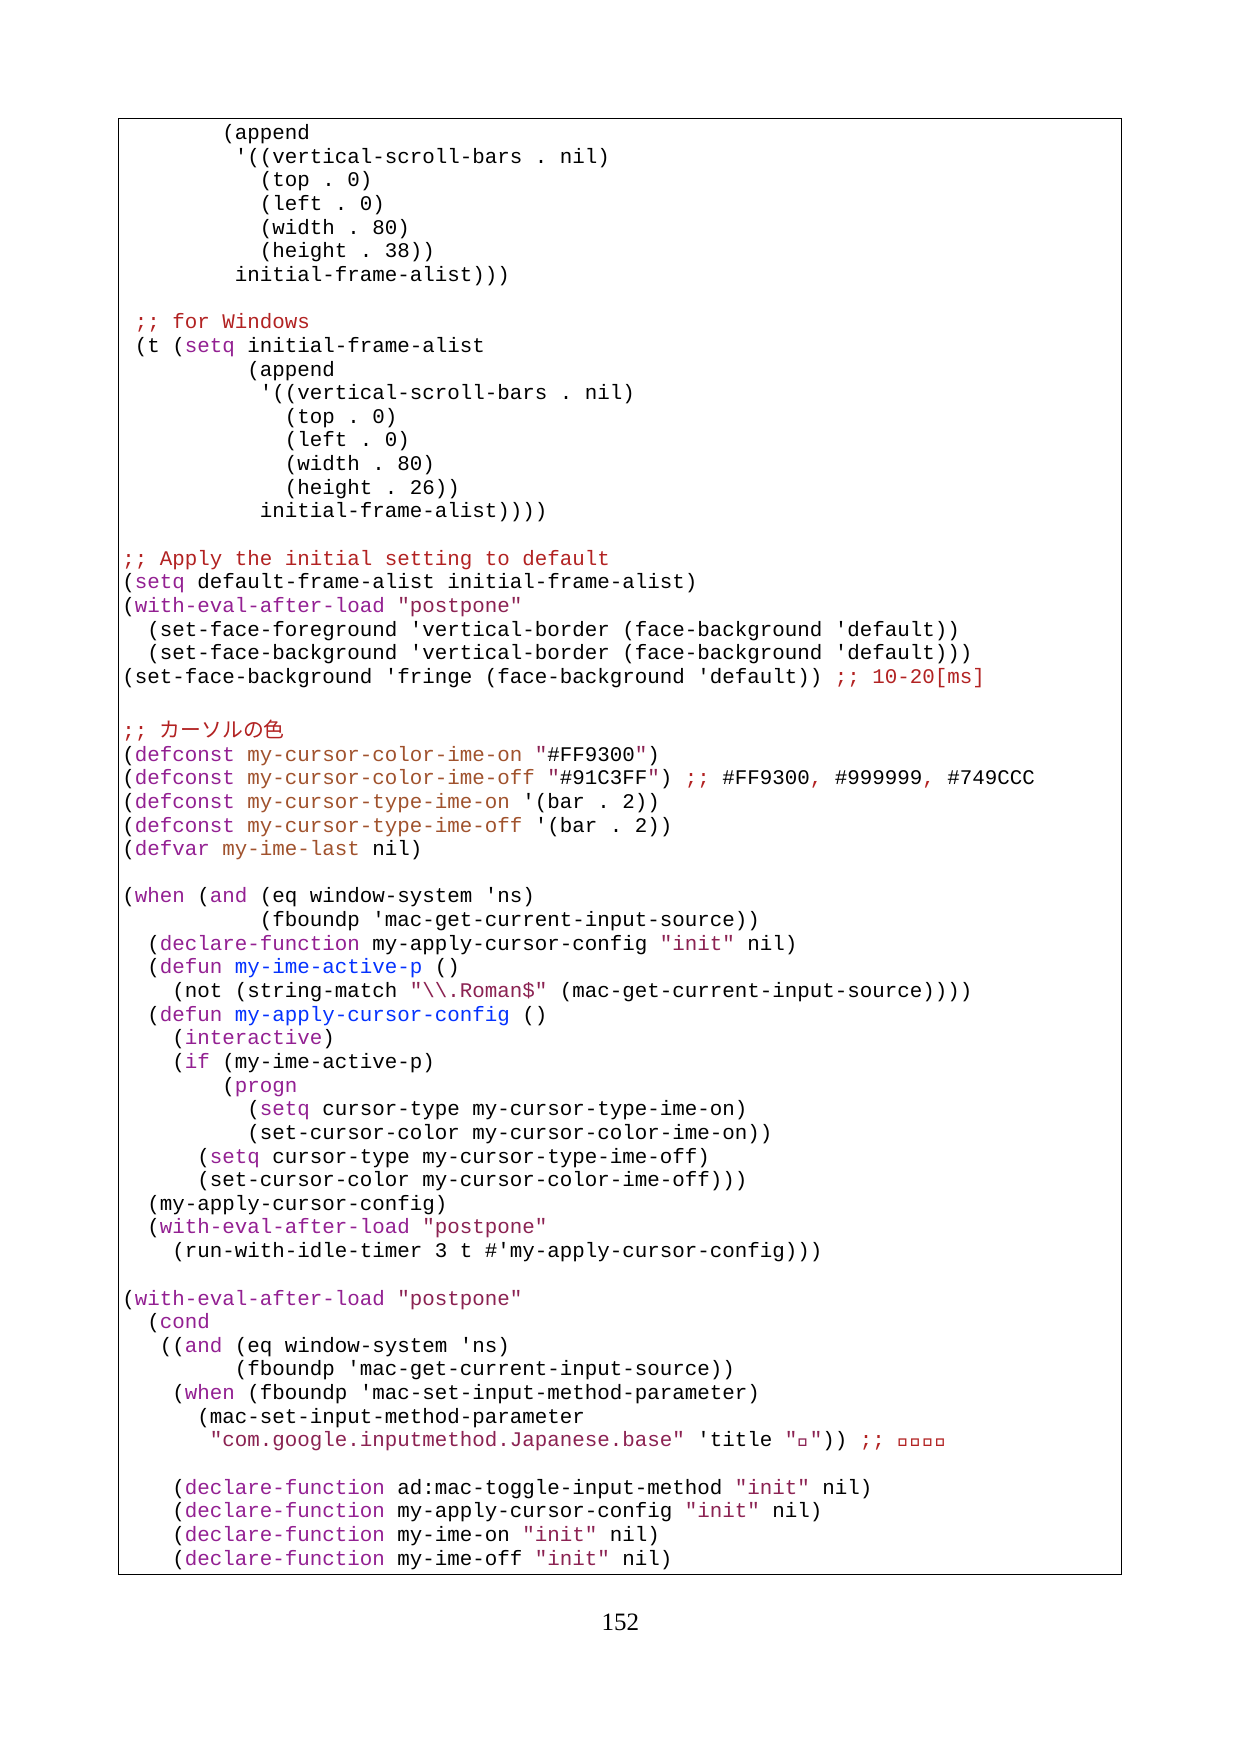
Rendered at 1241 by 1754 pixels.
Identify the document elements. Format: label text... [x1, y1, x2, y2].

text (if (my-ime-active-p) [119, 1047, 1121, 1071]
text (defun my-ime-active-p () [119, 952, 1121, 976]
text (append [119, 119, 1121, 142]
text ;; Apply the initial setting to default [119, 544, 1121, 567]
text (left . 0) [119, 189, 1121, 213]
text ;; for Windows [119, 307, 1121, 331]
text (set-cursor-color my-cursor-color-ime-off))) [119, 1165, 1121, 1189]
text (defconst my-cursor-type-ime-off '(bar . 2)) [119, 811, 1121, 834]
text "com.google.inputmethod.Japanese.base" 'title "")) ;;  [119, 1425, 1121, 1449]
text (defconst my-cursor-color-ime-on "#FF9300") [119, 740, 1121, 763]
text (not (string-match "\\.Roman$" (mac-get-current-input-source)))) [119, 976, 1121, 1000]
text (interactive) [119, 1023, 1121, 1047]
text (defconst my-cursor-color-ime-off "#91C3FF") ;; #FF9300, #999999, #749CCC [119, 763, 1121, 787]
text (cond [119, 1307, 1121, 1331]
text (set-face-background 'vertical-border (face-background 'default))) [119, 638, 1121, 662]
text (setq default-frame-alist initial-frame-alist) [119, 567, 1121, 591]
text (height . 38)) [119, 236, 1121, 260]
text (with-eval-after-load "postpone" [119, 1213, 1121, 1236]
text (mac-set-input-method-parameter [119, 1402, 1121, 1425]
text ((and (eq window-system 'ns) [119, 1331, 1121, 1354]
text (append [119, 354, 1121, 378]
text (declare-function my-ime-on "init" nil) [119, 1520, 1121, 1544]
text '((vertical-scroll-bars . nil) [119, 378, 1121, 402]
text (progn [119, 1071, 1121, 1094]
text (set-cursor-color my-cursor-color-ime-on)) [119, 1118, 1121, 1142]
text (my-apply-cursor-config) [119, 1189, 1121, 1213]
text (set-face-foreground 'vertical-border (face-background 'default)) [119, 615, 1121, 638]
text initial-frame-alist))) [119, 260, 1121, 284]
text (declare-function ad:mac-toggle-input-method "init" nil) [119, 1473, 1121, 1496]
text (set-face-background 'fringe (face-background 'default)) ;; 10-20[ms] [119, 662, 1121, 686]
text (t (setq initial-frame-alist [119, 331, 1121, 354]
text (with-eval-after-load "postpone" [119, 1283, 1121, 1307]
text (declare-function my-apply-cursor-config "init" nil) [119, 929, 1121, 952]
text (width . 80) [119, 213, 1121, 236]
text (setq cursor-type my-cursor-type-ime-off) [119, 1142, 1121, 1165]
text (when (and (eq window-system 'ns) [119, 882, 1121, 905]
text (defvar my-ime-last nil) [119, 834, 1121, 858]
text (setq cursor-type my-cursor-type-ime-on) [119, 1094, 1121, 1118]
text (declare-function my-apply-cursor-config "init" nil) [119, 1496, 1121, 1520]
text (run-with-idle-timer 3 t #'my-apply-cursor-config))) [119, 1236, 1121, 1260]
text (defun my-apply-cursor-config () [119, 1000, 1121, 1023]
text (left . 0) [119, 426, 1121, 449]
text initial-frame-alist)))) [119, 496, 1121, 520]
text (with-eval-after-load "postpone" [119, 591, 1121, 615]
text (height . 26)) [119, 473, 1121, 496]
text '((vertical-scroll-bars . nil) [119, 142, 1121, 165]
text (declare-function my-ime-off "init" nil) [119, 1544, 1121, 1574]
text (when (fboundp 'mac-set-input-method-parameter) [119, 1378, 1121, 1402]
text (width . 80) [119, 449, 1121, 473]
text (defconst my-cursor-type-ime-on '(bar . 2)) [119, 787, 1121, 811]
text (fboundp 'mac-get-current-input-source)) [119, 1354, 1121, 1378]
text (fboundp 'mac-get-current-input-source)) [119, 905, 1121, 929]
text (top . 0) [119, 165, 1121, 189]
text ;; カーソルの色 [119, 709, 1121, 740]
text (top . 0) [119, 402, 1121, 426]
